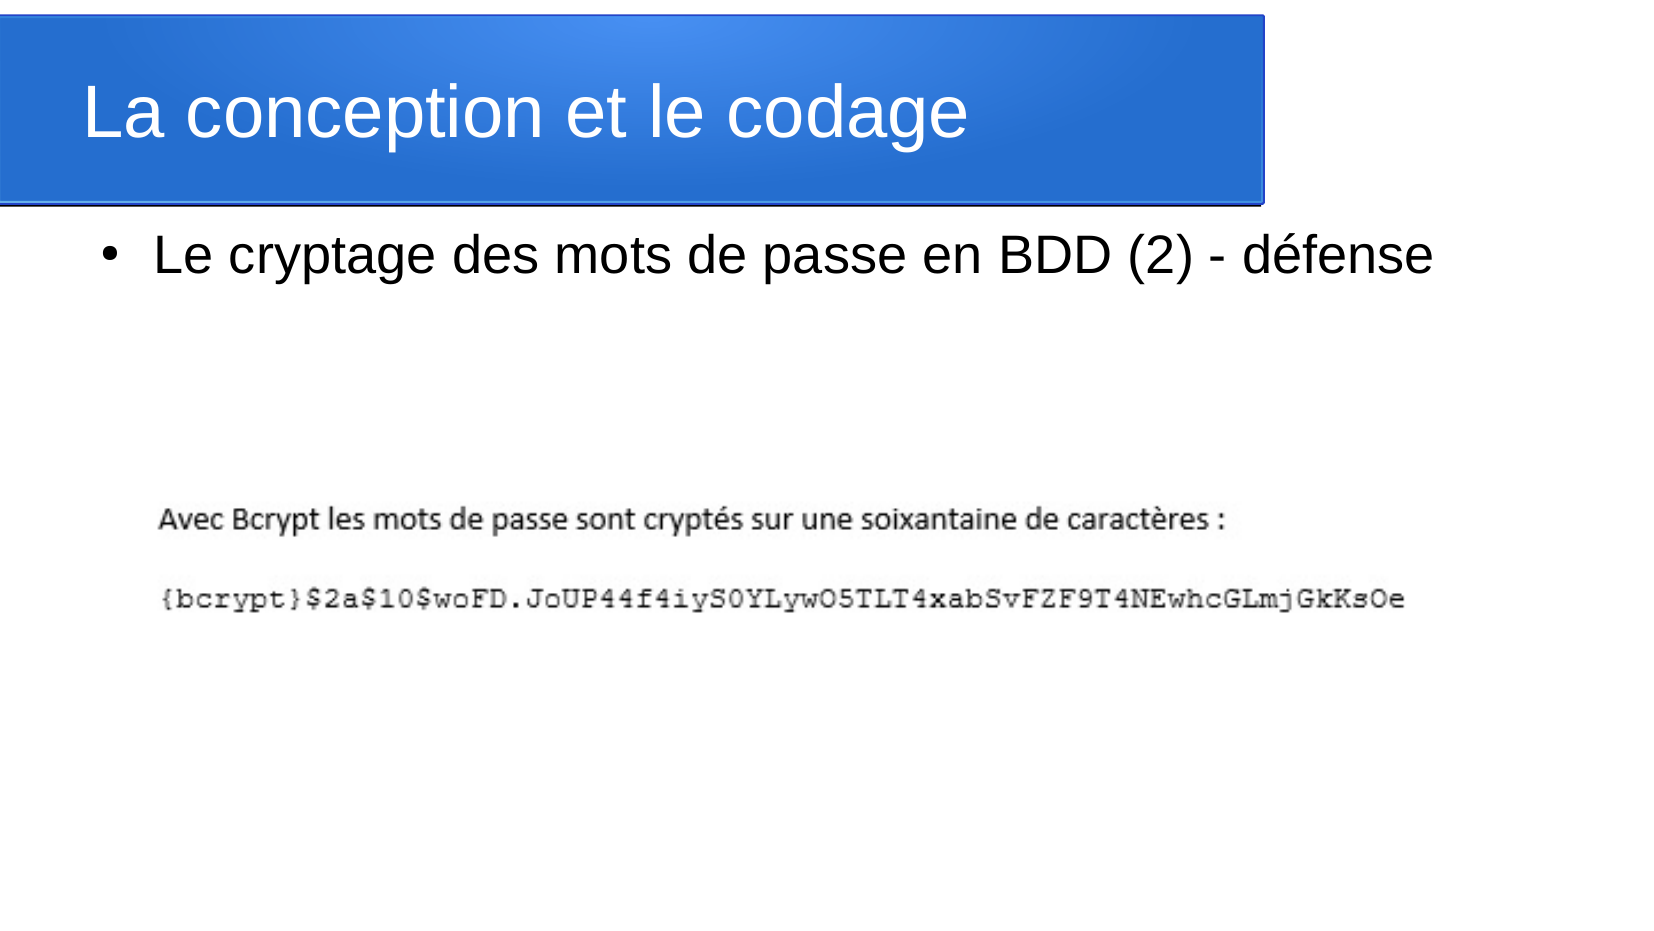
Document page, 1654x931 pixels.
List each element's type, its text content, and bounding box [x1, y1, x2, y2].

title La conception et le codage [82, 35, 1235, 189]
list Le cryptage des mots de passe en BDD (2) - défense [82, 224, 1571, 764]
picture [122, 484, 1441, 638]
